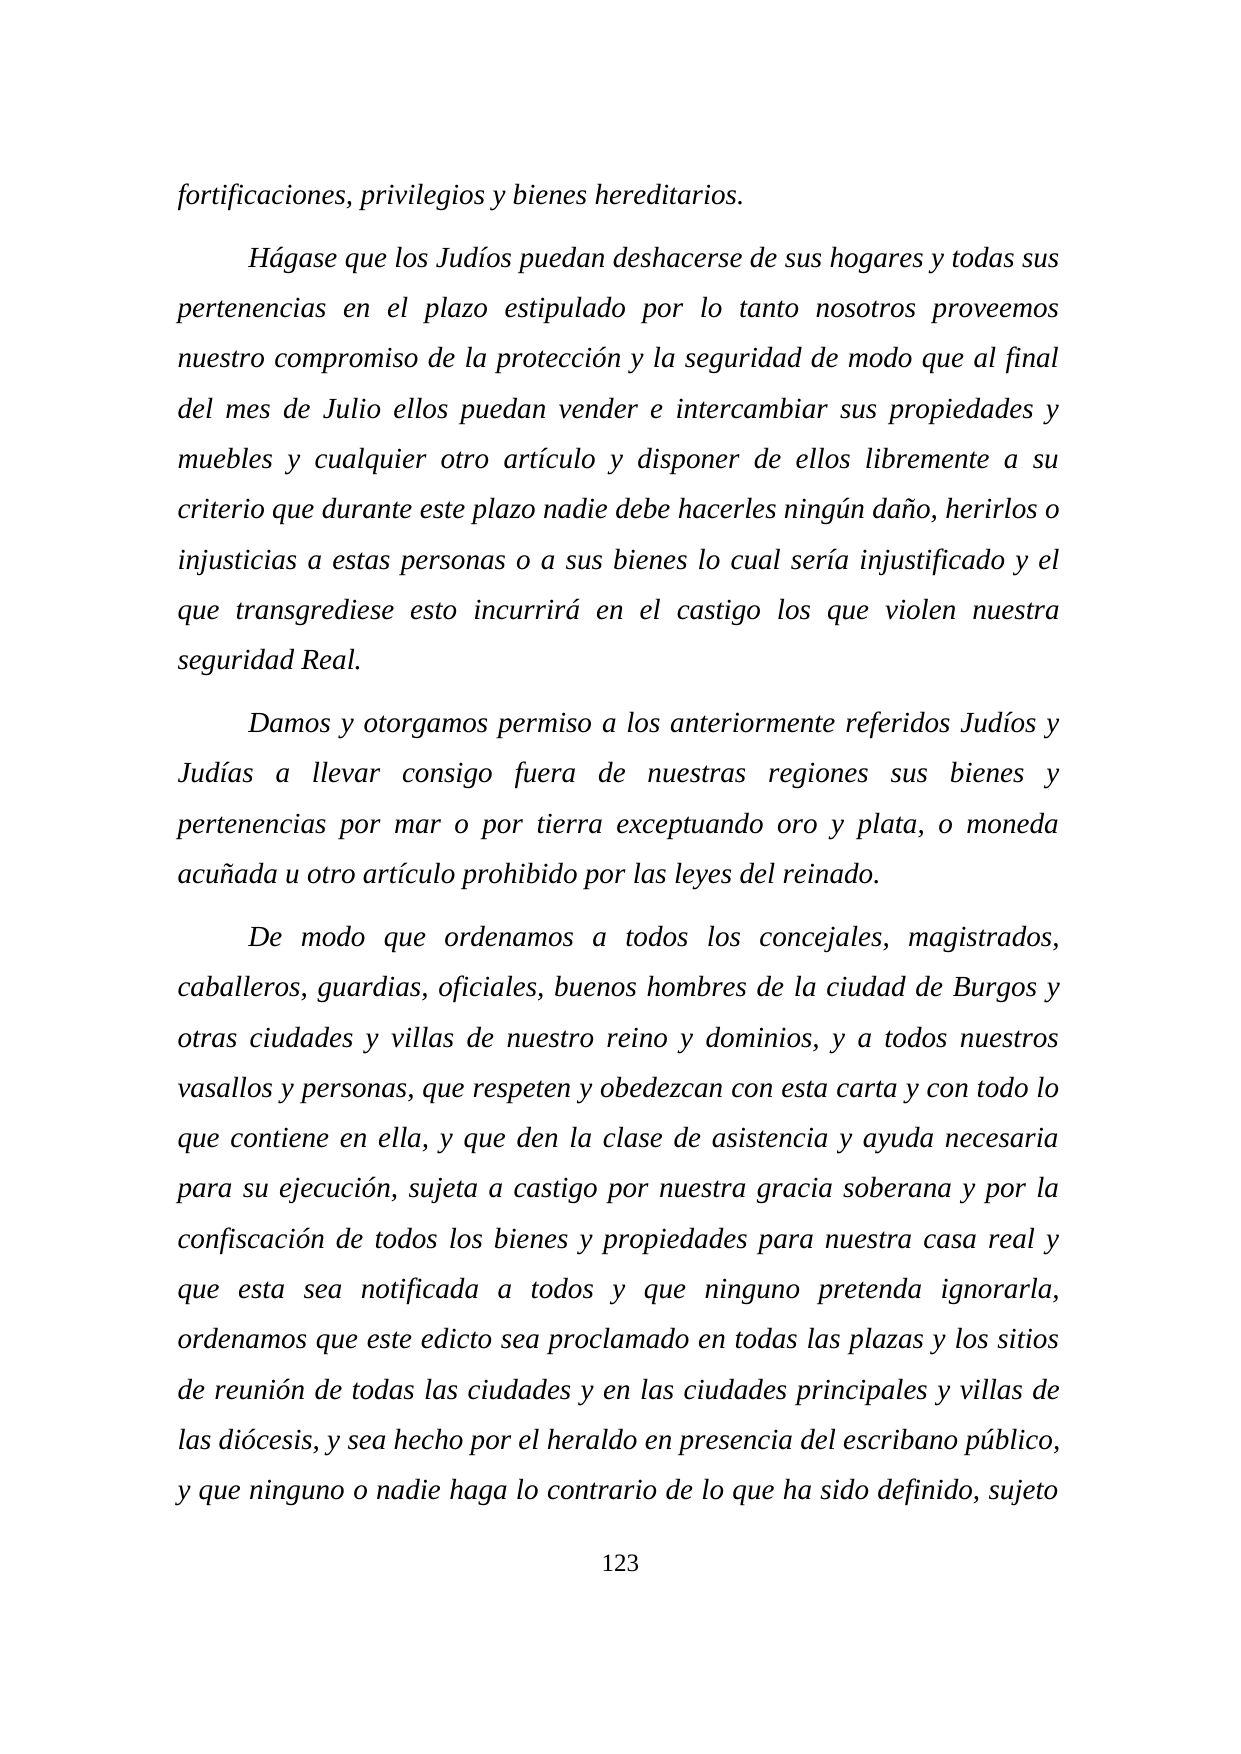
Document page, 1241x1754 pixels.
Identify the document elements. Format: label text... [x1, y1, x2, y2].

text Hágase que los Judíos puedan deshacerse de sus hogares y todas sus pertenencias en el plazo estipulado por lo tanto nosotros proveemos nuestro compromiso de la protección y la seguridad de modo que al final del mes de Julio ellos puedan vender e intercambiar sus propiedades y muebles y cualquier otro artículo y disponer de ellos libremente a su criterio que durante este plazo nadie debe hacerles ningún daño, herirlos o injusticias a estas personas o a sus bienes lo cual sería injustificado y el que transgrediese esto incurrirá en el castigo los que violen nuestra seguridad Real. [177, 240, 1063, 676]
text fortificaciones, privilegios y bienes hereditarios. [177, 177, 1063, 211]
text De modo que ordenamos a todos los concejales, magistrados, caballeros, guardias, oficiales, buenos hombres de la ciudad de Burgos y otras ciudades y villas de nuestro reino y dominios, y a todos nuestros vasallos y personas, que respeten y obedezcan con esta carta y con todo lo que contiene en ella, y que den la clase de asistencia y ayuda necesaria para su ejecución, sujeta a castigo por nuestra gracia soberana y por la confiscación de todos los bienes y propiedades para nuestra casa real y que esta sea notificada a todos y que ninguno pretenda ignorarla, ordenamos que este edicto sea proclamado en todas las plazas y los sitios de reunión de todas las ciudades y en las ciudades principales y villas de las diócesis, y sea hecho por el heraldo en presencia del escribano público, y que ninguno o nadie haga lo contrario de lo que ha sido definido, sujeto [177, 919, 1063, 1506]
text Damos y otorgamos permiso a los anteriormente referidos Judíos y Judías a llevar consigo fuera de nuestras regiones sus bienes y pertenencias por mar o por tierra exceptuando oro y plata, o moneda acuñada u otro artículo prohibido por las leyes del reinado. [177, 705, 1063, 890]
